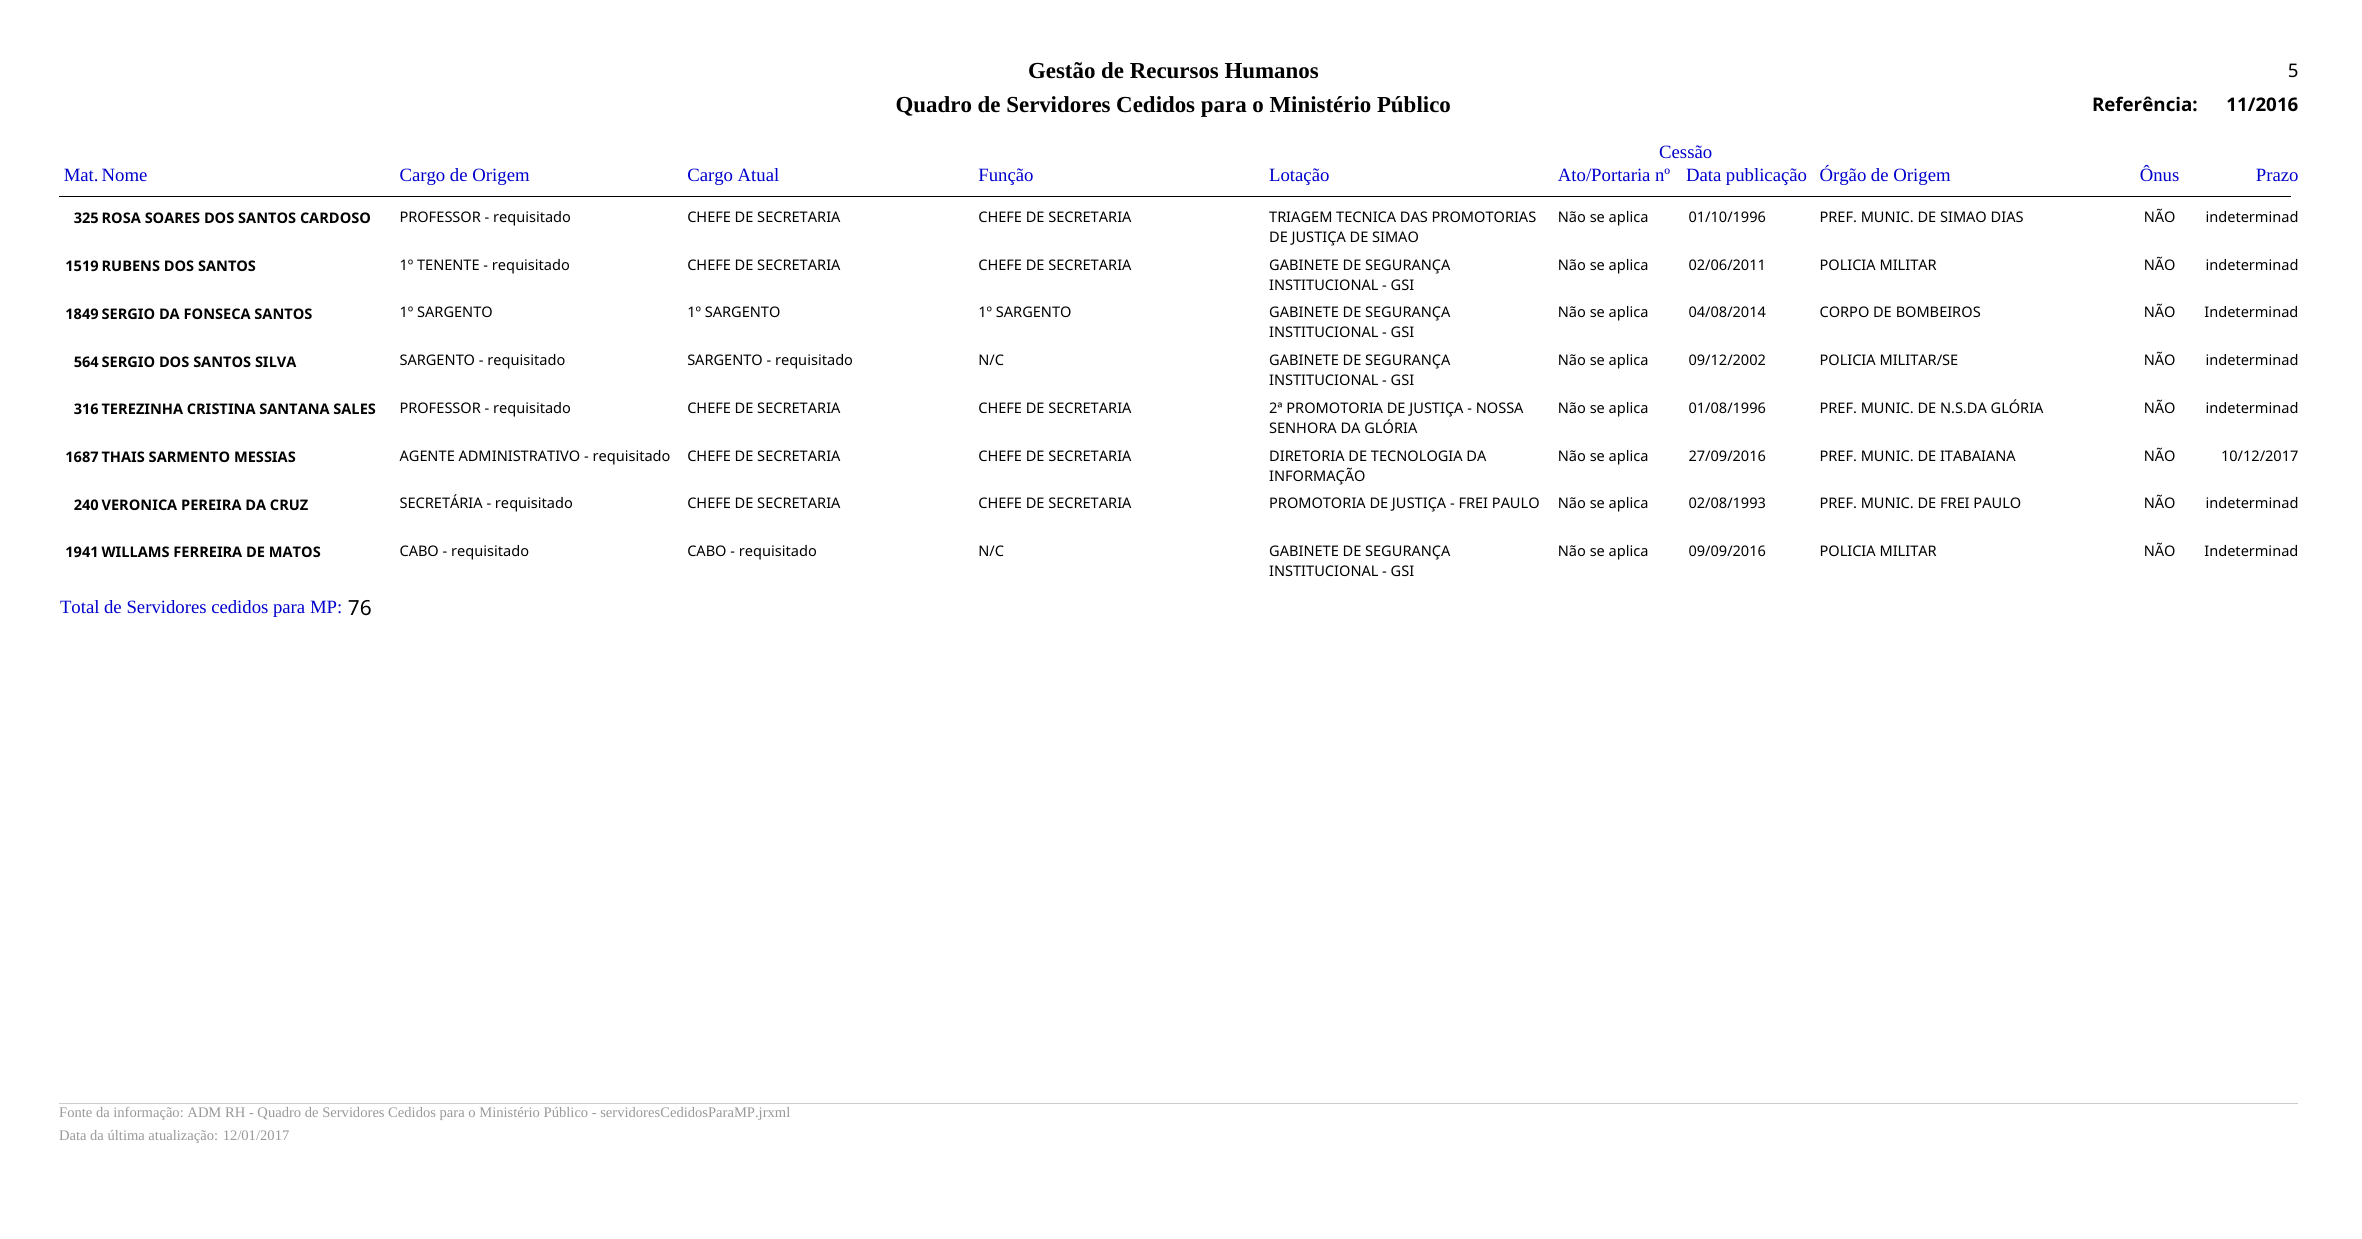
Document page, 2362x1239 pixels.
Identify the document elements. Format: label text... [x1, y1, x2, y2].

table_header Não se aplica [1558, 302, 1683, 329]
table_cell [1813, 208, 1819, 231]
table_cell [2119, 350, 2200, 396]
table_header Não se aplica [1558, 350, 1683, 377]
table_header PREF. MUNIC. DE ITABAIANA [1819, 445, 2119, 492]
table_cell [1261, 399, 1269, 422]
table_cell [2298, 426, 2361, 442]
table_header [0, 0, 2361, 57]
table_cell [1261, 351, 1269, 374]
table_cell [393, 208, 399, 231]
table_cell Lotação [1269, 164, 1552, 193]
table_cell 1687 [12, 447, 98, 475]
table_cell [0, 587, 2361, 593]
table_cell [1819, 302, 2119, 348]
table_cell [1813, 426, 1819, 442]
table_cell [1261, 495, 1269, 517]
table_cell Prazo [2200, 164, 2298, 193]
table_header 01/10/1996 [1688, 207, 1813, 231]
table_cell [1684, 447, 1688, 469]
table_header POLICIA MILITAR [1819, 255, 2119, 301]
table_cell [12, 398, 98, 444]
table_header CHEFE DE SECRETARIA [978, 207, 1261, 253]
table_cell [1688, 302, 1813, 348]
table_cell [1261, 283, 1269, 299]
table_cell [970, 235, 978, 252]
table_cell [1261, 235, 1269, 252]
table_cell [681, 542, 687, 565]
table_header CHEFE DE SECRETARIA [687, 445, 970, 492]
table_header PROMOTORIA DE JUSTIÇA - FREI PAULO [1269, 493, 1552, 539]
table_cell [1688, 469, 1813, 492]
table_cell [1552, 495, 1558, 517]
table_cell [2200, 398, 2298, 444]
table_cell SERGIO DA FONSECA SANTOS [101, 304, 393, 349]
table_cell [970, 256, 978, 278]
table_cell [393, 164, 399, 193]
table_cell [1261, 447, 1269, 469]
table_header NÃO [2119, 493, 2200, 517]
table_cell [0, 198, 2361, 207]
table_cell [2298, 351, 2361, 374]
table_cell 564 [12, 351, 98, 380]
table_cell [970, 569, 978, 586]
table_cell [1558, 255, 1683, 301]
table_cell [1688, 207, 1813, 253]
table_cell [687, 255, 970, 301]
table_cell [393, 521, 399, 538]
table_header SARGENTO - requisitado [399, 350, 681, 396]
table_cell [1688, 255, 1813, 301]
table_cell Fonte da informação: ADM RH - Quadro de Servidores Cedidos para o Ministério Público - servidoresCedidosParaMP.jrxml [59, 1104, 2298, 1127]
table_cell [0, 521, 12, 538]
table_cell [1261, 521, 1269, 538]
table_cell [1819, 255, 2119, 301]
table_cell [2119, 517, 2200, 539]
table_header 1º SARGENTO [687, 302, 970, 349]
table_cell [970, 474, 978, 490]
table_header Não se aplica [1558, 445, 1683, 472]
table_cell Função [978, 164, 1261, 193]
table_cell Cargo de Origem [399, 164, 681, 193]
table_cell [1819, 207, 2119, 253]
table_cell [2298, 256, 2361, 278]
table_cell [393, 256, 399, 278]
table_cell [970, 304, 978, 326]
table_cell [342, 596, 348, 623]
table_cell Referência: [2004, 91, 2197, 124]
table_cell [1813, 521, 1819, 538]
table_cell [2298, 1103, 2361, 1127]
table_cell [681, 474, 687, 490]
table_cell [2298, 304, 2361, 326]
table_cell [1552, 208, 1558, 231]
table_header AGENTE ADMINISTRATIVO - requisitado [399, 445, 681, 492]
table_cell [1688, 350, 1813, 396]
table_cell [393, 426, 399, 442]
table_header Não se aplica [1558, 255, 1683, 282]
table_header Não se aplica [1558, 207, 1683, 234]
table_cell [2298, 521, 2361, 538]
table_cell [12, 475, 98, 492]
table_cell [970, 331, 978, 347]
table_cell 1941 [12, 542, 98, 571]
table_cell [970, 351, 978, 374]
table_header POLICIA MILITAR [1819, 541, 2119, 587]
table_cell [681, 164, 687, 193]
table_cell 1519 [12, 256, 98, 284]
table_cell [1684, 304, 1688, 326]
table_cell Cessão [1555, 141, 1816, 163]
table_cell [1684, 378, 1688, 395]
table_header N/C [978, 541, 1261, 587]
table_cell [1558, 398, 1683, 444]
table_cell 5 [2143, 57, 2298, 84]
table_cell [1684, 542, 1688, 565]
table_cell [1813, 474, 1819, 490]
table_cell [1552, 304, 1558, 326]
table_cell [12, 207, 98, 253]
table_header PROFESSOR - requisitado [399, 207, 681, 253]
table_cell [399, 302, 681, 348]
table_cell [0, 596, 15, 623]
table_cell WILLAMS FERREIRA DE MATOS [101, 542, 393, 587]
table_cell [0, 208, 12, 231]
table_cell [499, 596, 2361, 623]
table_cell [1684, 569, 1688, 586]
table_header PREF. MUNIC. DE N.S.DA GLÓRIA [1819, 398, 2119, 444]
table_cell [2298, 235, 2361, 252]
table_cell [1684, 283, 1688, 299]
table_cell [970, 399, 978, 422]
table_cell [970, 542, 978, 565]
table_cell [2119, 565, 2200, 587]
table_cell [1813, 331, 1819, 347]
table_header CABO - requisitado [399, 541, 681, 587]
table_header 02/06/2011 [1688, 255, 1813, 278]
table_header CHEFE DE SECRETARIA [687, 493, 970, 539]
table_header PROFESSOR - requisitado [399, 398, 681, 444]
table_cell [1813, 399, 1819, 422]
table_cell [0, 626, 2361, 1103]
table_header NÃO [2119, 350, 2200, 374]
table_cell 11/2016 [2200, 91, 2298, 124]
table_cell [681, 256, 687, 278]
table_header NÃO [2119, 541, 2200, 565]
table_cell [1819, 350, 2119, 396]
table_cell [1261, 208, 1269, 231]
table_cell [1261, 474, 1269, 490]
table_cell Nome [101, 164, 393, 193]
table_cell [2298, 542, 2361, 565]
table_cell [393, 474, 399, 490]
table_cell [1261, 331, 1269, 347]
table_cell [681, 378, 687, 395]
table_cell [1811, 164, 1819, 193]
table_cell [1552, 331, 1558, 347]
table_cell [101, 255, 393, 301]
table_cell [0, 235, 12, 252]
table_cell [2200, 569, 2298, 587]
table_cell [12, 571, 98, 587]
table_cell [393, 495, 399, 517]
table_cell [0, 378, 12, 395]
table_header CHEFE DE SECRETARIA [978, 493, 1261, 539]
table_cell [978, 398, 1261, 444]
table_header Não se aplica [1558, 398, 1683, 425]
table_cell [1552, 378, 1558, 395]
table_header 2ª PROMOTORIA DE JUSTIÇA - NOSSA SENHORA DA GLÓRIA [1269, 398, 1552, 444]
table_cell [399, 398, 681, 444]
table_header indeterminad [2200, 350, 2298, 378]
table_cell [1684, 495, 1688, 517]
table_cell [1558, 350, 1683, 396]
table_header SECRETÁRIA - requisitado [399, 493, 681, 539]
table_cell [970, 495, 978, 517]
table_header NÃO [2119, 445, 2200, 469]
table_cell [12, 255, 98, 301]
table_header CORPO DE BOMBEIROS [1819, 302, 2119, 349]
table_cell [0, 141, 1555, 163]
table_cell [2298, 91, 2361, 124]
table_cell [1684, 331, 1688, 347]
table_cell [978, 255, 1261, 301]
table_header 09/09/2016 [1688, 541, 1813, 565]
table_cell [101, 207, 393, 253]
table_cell 316 [12, 399, 98, 428]
table_cell [377, 1127, 2361, 1151]
table_cell [681, 399, 687, 422]
table_cell [1552, 447, 1558, 469]
table_cell [1688, 398, 1813, 444]
table_cell [1813, 304, 1819, 326]
table_cell [1552, 542, 1558, 565]
table_cell [681, 331, 687, 347]
table_cell [978, 207, 1261, 253]
table_cell [399, 207, 681, 253]
table_cell [393, 283, 399, 299]
table_cell [970, 283, 978, 299]
table_cell [2298, 495, 2361, 517]
table_cell 12/01/2017 [223, 1127, 377, 1151]
table_header Não se aplica [1558, 493, 1683, 520]
table_cell [12, 302, 98, 348]
table_header 10/12/2017 [2200, 445, 2298, 474]
table_header CHEFE DE SECRETARIA [687, 398, 970, 444]
table_header 27/09/2016 [1688, 445, 1813, 469]
table_cell [101, 350, 393, 396]
table_cell [0, 542, 12, 565]
table_cell THAIS SARMENTO MESSIAS [101, 447, 393, 492]
table_cell [2200, 255, 2298, 301]
table_cell Mat. [29, 164, 98, 193]
table_cell Cargo Atual [687, 164, 970, 193]
table_cell [1261, 569, 1269, 586]
table_cell [393, 331, 399, 347]
table_cell [1813, 351, 1819, 374]
table_cell [1813, 378, 1819, 395]
table_cell [0, 85, 2361, 91]
table_cell [1269, 398, 1552, 444]
table_header PREF. MUNIC. DE SIMAO DIAS [1819, 207, 2119, 253]
table_cell [1552, 235, 1558, 252]
table_header CHEFE DE SECRETARIA [687, 255, 970, 301]
table_cell [1552, 474, 1558, 490]
table_header SARGENTO - requisitado [687, 350, 970, 396]
table_header 09/12/2002 [1688, 350, 1813, 374]
table_cell [1684, 399, 1688, 422]
table_cell [0, 1103, 59, 1127]
table_cell [1816, 141, 2361, 163]
table_cell [393, 447, 399, 469]
table_cell [970, 447, 978, 469]
table_cell [1558, 520, 1683, 539]
table_cell [681, 521, 687, 538]
table_header NÃO [2119, 255, 2200, 278]
table_cell [1552, 521, 1558, 538]
table_cell [681, 426, 687, 442]
table_cell Data publicação [1686, 164, 1811, 193]
table_header indeterminad [2200, 207, 2298, 235]
table_cell RUBENS DOS SANTOS [101, 256, 393, 301]
table_cell [393, 569, 399, 586]
table_cell [0, 569, 12, 586]
table_cell [1813, 447, 1819, 469]
table_cell [1552, 283, 1558, 299]
table_cell [1558, 568, 1683, 587]
table_cell [0, 125, 2361, 141]
table_header GABINETE DE SEGURANÇA INSTITUCIONAL - GSI [1269, 302, 1552, 349]
table_header CHEFE DE SECRETARIA [978, 255, 1261, 301]
table_cell [681, 235, 687, 252]
table_cell [2119, 207, 2200, 253]
table_cell [1684, 208, 1688, 231]
table_cell [2298, 447, 2361, 469]
table_cell TEREZINHA CRISTINA SANTANA SALES [101, 399, 393, 444]
table_cell [0, 426, 12, 442]
table_cell [681, 569, 687, 586]
table_cell [687, 398, 970, 444]
table_cell SERGIO DOS SANTOS SILVA [101, 351, 393, 396]
table_cell [1813, 283, 1819, 299]
table_cell [393, 378, 399, 395]
table_header 04/08/2014 [1688, 302, 1813, 326]
table_cell [1819, 398, 2119, 444]
table_cell [1269, 350, 1552, 396]
table_cell [12, 350, 98, 396]
table_cell [2200, 474, 2298, 492]
table_header indeterminad [2200, 255, 2298, 283]
table_cell [1684, 256, 1688, 278]
table_cell [0, 57, 345, 84]
table_cell [1813, 256, 1819, 278]
table_cell [687, 302, 970, 348]
table_cell [1813, 495, 1819, 517]
table_cell [681, 283, 687, 299]
table_cell [393, 351, 399, 374]
table_cell [970, 164, 978, 193]
table_cell [1552, 399, 1558, 422]
table_cell [1813, 235, 1819, 252]
table_cell [1813, 542, 1819, 565]
table_cell [0, 351, 12, 374]
table_cell VERONICA PEREIRA DA CRUZ [101, 495, 393, 539]
table_header 1º SARGENTO [399, 302, 681, 349]
table_cell [1813, 569, 1819, 586]
table_cell Quadro de Servidores Cedidos para o Ministério Público [345, 91, 2001, 124]
table_header 1º TENENTE - requisitado [399, 255, 681, 301]
table_header CABO - requisitado [687, 541, 970, 587]
table_cell [1684, 351, 1688, 374]
table_cell [1558, 207, 1683, 253]
table_cell ROSA SOARES DOS SANTOS CARDOSO [101, 208, 393, 253]
table_cell [970, 208, 978, 231]
table_cell [978, 350, 1261, 396]
table_cell [2200, 350, 2298, 396]
table_cell [1558, 472, 1683, 492]
table_cell [0, 474, 12, 490]
table_cell [393, 235, 399, 252]
table_header 76 [348, 593, 499, 623]
table_cell [1552, 256, 1558, 278]
table_cell [1684, 235, 1688, 252]
table_cell [0, 283, 12, 299]
table_cell [0, 91, 345, 124]
table_cell [681, 304, 687, 326]
table_cell [970, 426, 978, 442]
table_cell [0, 331, 12, 347]
table_cell [1552, 569, 1558, 586]
table_cell [1261, 164, 1269, 193]
table_cell [101, 398, 393, 444]
table_cell [2200, 522, 2298, 539]
table_header 02/08/1993 [1688, 493, 1813, 517]
table_cell [0, 495, 12, 517]
table_cell [1261, 256, 1269, 278]
table_cell [1269, 255, 1552, 301]
table_header NÃO [2119, 398, 2200, 422]
table_cell Ônus [2119, 164, 2200, 193]
table_cell [681, 208, 687, 231]
table_cell [1261, 542, 1269, 565]
table_header GABINETE DE SEGURANÇA INSTITUCIONAL - GSI [1269, 350, 1552, 396]
table_cell [2200, 302, 2298, 348]
table_cell [1558, 302, 1683, 348]
table_cell [1684, 474, 1688, 490]
table_cell Gestão de Recursos Humanos [345, 57, 2001, 85]
table_cell [1269, 207, 1552, 253]
table_cell [1688, 517, 1813, 539]
table_cell [2119, 469, 2200, 492]
table_cell [2119, 398, 2200, 444]
table_cell [970, 378, 978, 395]
table_cell [101, 302, 393, 348]
table_cell [2298, 399, 2361, 422]
table_cell [0, 399, 12, 422]
table_cell [0, 256, 12, 278]
table_cell [681, 447, 687, 469]
table_cell [2200, 207, 2298, 253]
table_cell [2298, 378, 2361, 395]
table_header TRIAGEM TECNICA DAS PROMOTORIAS DE JUSTIÇA DE SIMAO [1269, 207, 1552, 253]
table_header 01/08/1996 [1688, 398, 1813, 422]
table_cell [0, 447, 12, 469]
table_cell [12, 523, 98, 539]
table_cell Órgão de Origem [1819, 164, 2119, 193]
table_cell [2001, 57, 2143, 84]
table_cell [2298, 569, 2361, 586]
table_header DIRETORIA DE TECNOLOGIA DA INFORMAÇÃO [1269, 445, 1552, 492]
table_cell [1261, 426, 1269, 442]
table_cell [0, 304, 12, 326]
table_cell 240 [12, 495, 98, 523]
table_header NÃO [2119, 302, 2200, 326]
table_cell [0, 1127, 59, 1151]
table_cell [1684, 521, 1688, 538]
table_cell 1849 [12, 304, 98, 332]
table_cell [399, 350, 681, 396]
table_cell [393, 399, 399, 422]
table_cell [970, 521, 978, 538]
table_header CHEFE DE SECRETARIA [978, 398, 1261, 444]
table_cell [2298, 283, 2361, 299]
table_cell [1261, 378, 1269, 395]
table_cell Total de Servidores cedidos para MP: [15, 596, 342, 626]
table_cell [1688, 565, 1813, 587]
table_cell [2298, 164, 2361, 193]
table_cell [1684, 426, 1688, 442]
table_header CHEFE DE SECRETARIA [687, 207, 970, 253]
table_header PREF. MUNIC. DE FREI PAULO [1819, 493, 2119, 539]
table_header Não se aplica [1558, 541, 1683, 568]
table_cell [1269, 302, 1552, 348]
table_header N/C [978, 350, 1261, 396]
table_cell [2298, 57, 2361, 84]
table_cell Data da última atualização: [59, 1127, 223, 1151]
table_cell [687, 350, 970, 396]
table_header indeterminad [2200, 398, 2298, 426]
table_header GABINETE DE SEGURANÇA INSTITUCIONAL - GSI [1269, 255, 1552, 301]
table_cell [0, 164, 29, 193]
table_header Indeterminad [2200, 541, 2298, 569]
table_cell [2298, 331, 2361, 347]
table_header GABINETE DE SEGURANÇA INSTITUCIONAL - GSI [1269, 541, 1552, 587]
table_cell [399, 255, 681, 301]
table_header 1º SARGENTO [978, 302, 1261, 349]
table_cell [1552, 351, 1558, 374]
table_cell [2298, 208, 2361, 231]
table_cell [2119, 302, 2200, 348]
table_cell 325 [12, 208, 98, 237]
table_cell [687, 207, 970, 253]
table_header POLICIA MILITAR/SE [1819, 350, 2119, 396]
table_header NÃO [2119, 207, 2200, 231]
table_cell [393, 304, 399, 326]
table_header indeterminad [2200, 493, 2298, 522]
table_cell Ato/Portaria nº [1558, 164, 1686, 193]
table_cell [681, 495, 687, 517]
table_header Indeterminad [2200, 302, 2298, 331]
table_cell [2298, 474, 2361, 490]
table_cell [393, 542, 399, 565]
table_cell [978, 302, 1261, 348]
table_cell [1552, 426, 1558, 442]
table_cell [2119, 255, 2200, 301]
table_cell [1261, 304, 1269, 326]
table_cell [681, 351, 687, 374]
table_cell [1552, 164, 1558, 193]
table_header CHEFE DE SECRETARIA [978, 445, 1261, 492]
